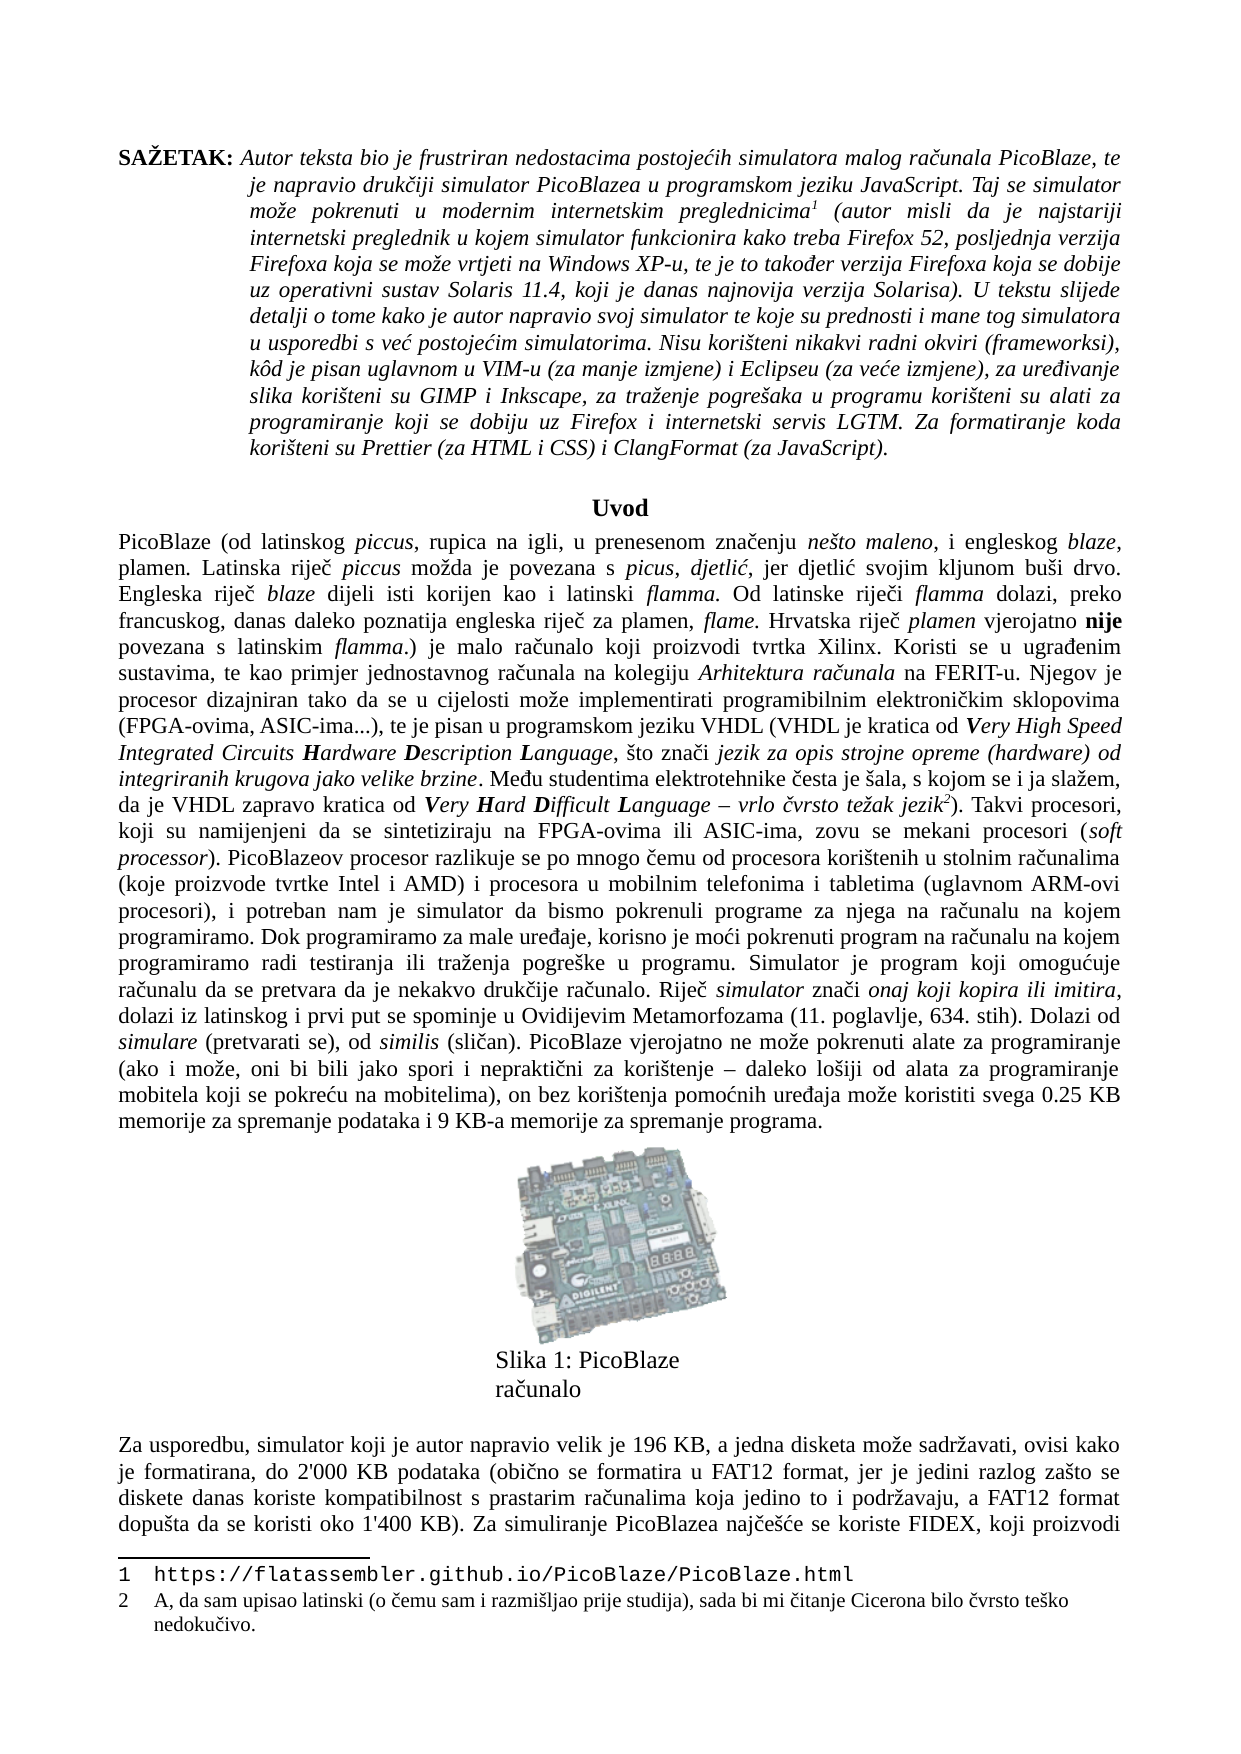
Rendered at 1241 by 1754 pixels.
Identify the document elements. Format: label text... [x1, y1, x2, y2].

text SAŽETAK: Autor teksta bio je frustriran nedostacima postojećih simulatora malog računala PicoBlaze, te je napravio drukčiji simulator PicoBlazea u programskom jeziku JavaScript. Taj se simulator može pokrenuti u modernim internetskim preglednicima (autor misli da je najstariji internetski preglednik u kojem simulator funkcionira kako treba Firefox 52, posljednja verzija Firefoxa koja se može vrtjeti na Windows XP-u, te je to također verzija Firefoxa koja se dobije uz operativni sustav Solaris 11.4, koji je danas najnovija verzija Solarisa). U tekstu slijede detalji o tome kako je autor napravio svoj simulator te koje su prednosti i mane tog simulatora u usporedbi s već postojećim simulatorima. Nisu korišteni nikakvi radni okviri (frameworksi), kôd je pisan uglavnom u VIM-u (za manje izmjene) i Eclipseu (za veće izmjene), za uređivanje slika korišteni su GIMP i Inkscape, za traženje pogrešaka u programu korišteni su alati za programiranje koji se dobiju uz Firefox i internetski servis LGTM. Za formatiranje koda korišteni su Prettier (za HTML i CSS) i ClangFormat (za JavaScript). [118, 144, 1122, 461]
text https://flatassembler.github.io/PicoBlaze/PicoBlaze.html [118, 1564, 1122, 1588]
text Slika 1: PicoBlaze računalo [495, 1346, 745, 1403]
text PicoBlaze (od latinskog piccus, rupica na igli, u prenesenom značenju nešto maleno, i engleskog blaze, plamen. Latinska riječ piccus možda je povezana s picus, djetlić, jer djetlić svojim kljunom buši drvo. Engleska riječ blaze dijeli isti korijen kao i latinski flamma. Od latinske riječi flamma dolazi, preko francuskog, danas daleko poznatija engleska riječ za plamen, flame. Hrvatska riječ plamen vjerojatno nije povezana s latinskim flamma.) je malo računalo koji proizvodi tvrtka Xilinx. Koristi se u ugrađenim sustavima, te kao primjer jednostavnog računala na kolegiju Arhitektura računala na FERIT-u. Njegov je procesor dizajniran tako da se u cijelosti može implementirati programibilnim elektroničkim sklopovima (FPGA-ovima, ASIC-ima...), te je pisan u programskom jeziku VHDL (VHDL je kratica od Very High Speed Integrated Circuits Hardware Description Language, što znači jezik za opis strojne opreme (hardware) od integriranih krugova jako velike brzine. Među studentima elektrotehnike česta je šala, s kojom se i ja slažem, da je VHDL zapravo kratica od Very Hard Difficult Language – vrlo čvrsto težak jezik). Takvi procesori, koji su namijenjeni da se sintetiziraju na FPGA-ovima ili ASIC-ima, zovu se mekani procesori (soft processor). PicoBlazeov procesor razlikuje se po mnogo čemu od procesora korištenih u stolnim računalima (koje proizvode tvrtke Intel i AMD) i procesora u mobilnim telefonima i tabletima (uglavnom ARM-ovi procesori), i potreban nam je simulator da bismo pokrenuli programe za njega na računalu na kojem programiramo. Dok programiramo za male uređaje, korisno je moći pokrenuti program na računalu na kojem programiramo radi testiranja ili traženja pogreške u programu. Simulator je program koji omogućuje računalu da se pretvara da je nekakvo drukčije računalo. Riječ simulator znači onaj koji kopira ili imitira, dolazi iz latinskog i prvi put se spominje u Ovidijevim Metamorfozama (11. poglavlje, 634. stih). Dolazi od simulare (pretvarati se), od similis (sličan). PicoBlaze vjerojatno ne može pokrenuti alate za programiranje (ako i može, oni bi bili jako spori i nepraktični za korištenje – daleko lošiji od alata za programiranje mobitela koji se pokreću na mobitelima), on bez korištenja pomoćnih uređaja može koristiti svega 0.25 KB memorije za spremanje podataka i 9 KB-a memorije za spremanje programa. [118, 528, 1122, 1134]
picture [495, 1146, 745, 1346]
text A, da sam upisao latinski (o čemu sam i razmišljao prije studija), sada bi mi čitanje Cicerona bilo čvrsto teško nedokučivo. [118, 1588, 1122, 1636]
text Za usporedbu, simulator koji je autor napravio velik je 196 KB, a jedna disketa može sadržavati, ovisi kako je formatirana, do 2'000 KB podataka (obično se formatira u FAT12 format, jer je jedini razlog zašto se diskete danas koriste kompatibilnost s prastarim računalima koja jedino to i podržavaju, a FAT12 format dopušta da se koristi oko 1'400 KB). Za simuliranje PicoBlazea najčešće se koriste FIDEX, koji proizvodi [118, 1431, 1122, 1537]
text Uvod [118, 493, 1122, 522]
